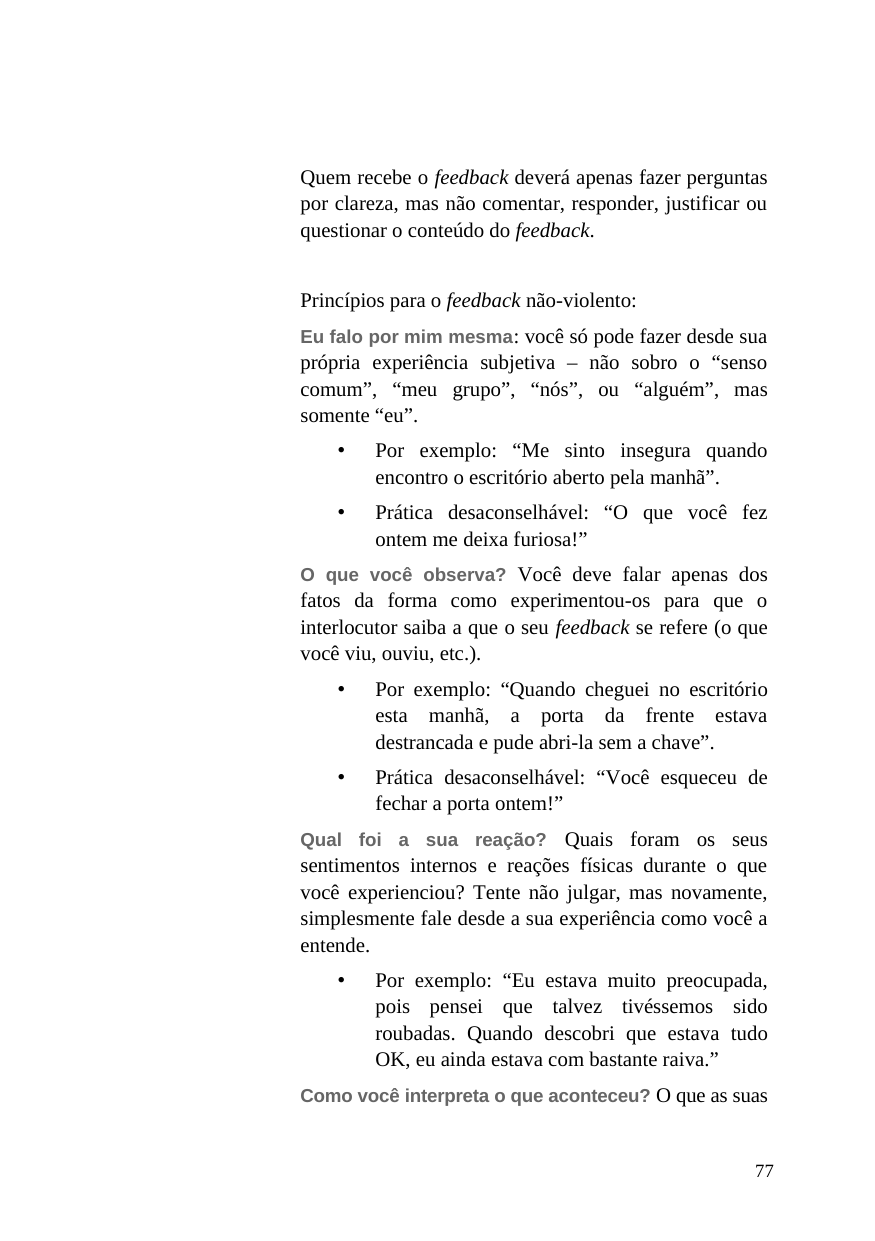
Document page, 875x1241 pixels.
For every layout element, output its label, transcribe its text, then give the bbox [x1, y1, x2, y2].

table_header [148, 89, 294, 1112]
table_header Quem recebe o feedback deverá apenas fazer perguntas por clareza, mas não comentar, responder, justificar ou questionar o conteúdo do feedback. Princípios para o feedback não-violento: Eu falo por mim mesma: você só pode fazer desde sua própria experiência subjetiva – não sobro o “senso comum”, “meu grupo”, “nós”, ou “alguém”, mas somente “eu”. Por exemplo: “Me sinto insegura quando encontro o escritório aberto pela manhã”. Prática desaconselhável: “O que você fez ontem me deixa furiosa!” O que você observa? Você deve falar apenas dos fatos da forma como experimentou-os para que o interlocutor saiba a que o seu feedback se refere (o que você viu, ouviu, etc.). Por exemplo: “Quando cheguei no escritório esta manhã, a porta da frente estava destrancada e pude abri-la sem a chave”. Prática desaconselhável: “Você esqueceu de fechar a porta ontem!” Qual foi a sua reação? Quais foram os seus sentimentos internos e reações físicas durante o que você experienciou? Tente não julgar, mas novamente, simplesmente fale desde a sua experiência como você a entende. Por exemplo: “Eu estava muito preocupada, pois pensei que talvez tivéssemos sido roubadas. Quando descobri que estava tudo OK, eu ainda estava com bastante raiva.” Como você interpreta o que aconteceu? O que as suas [294, 89, 774, 1112]
